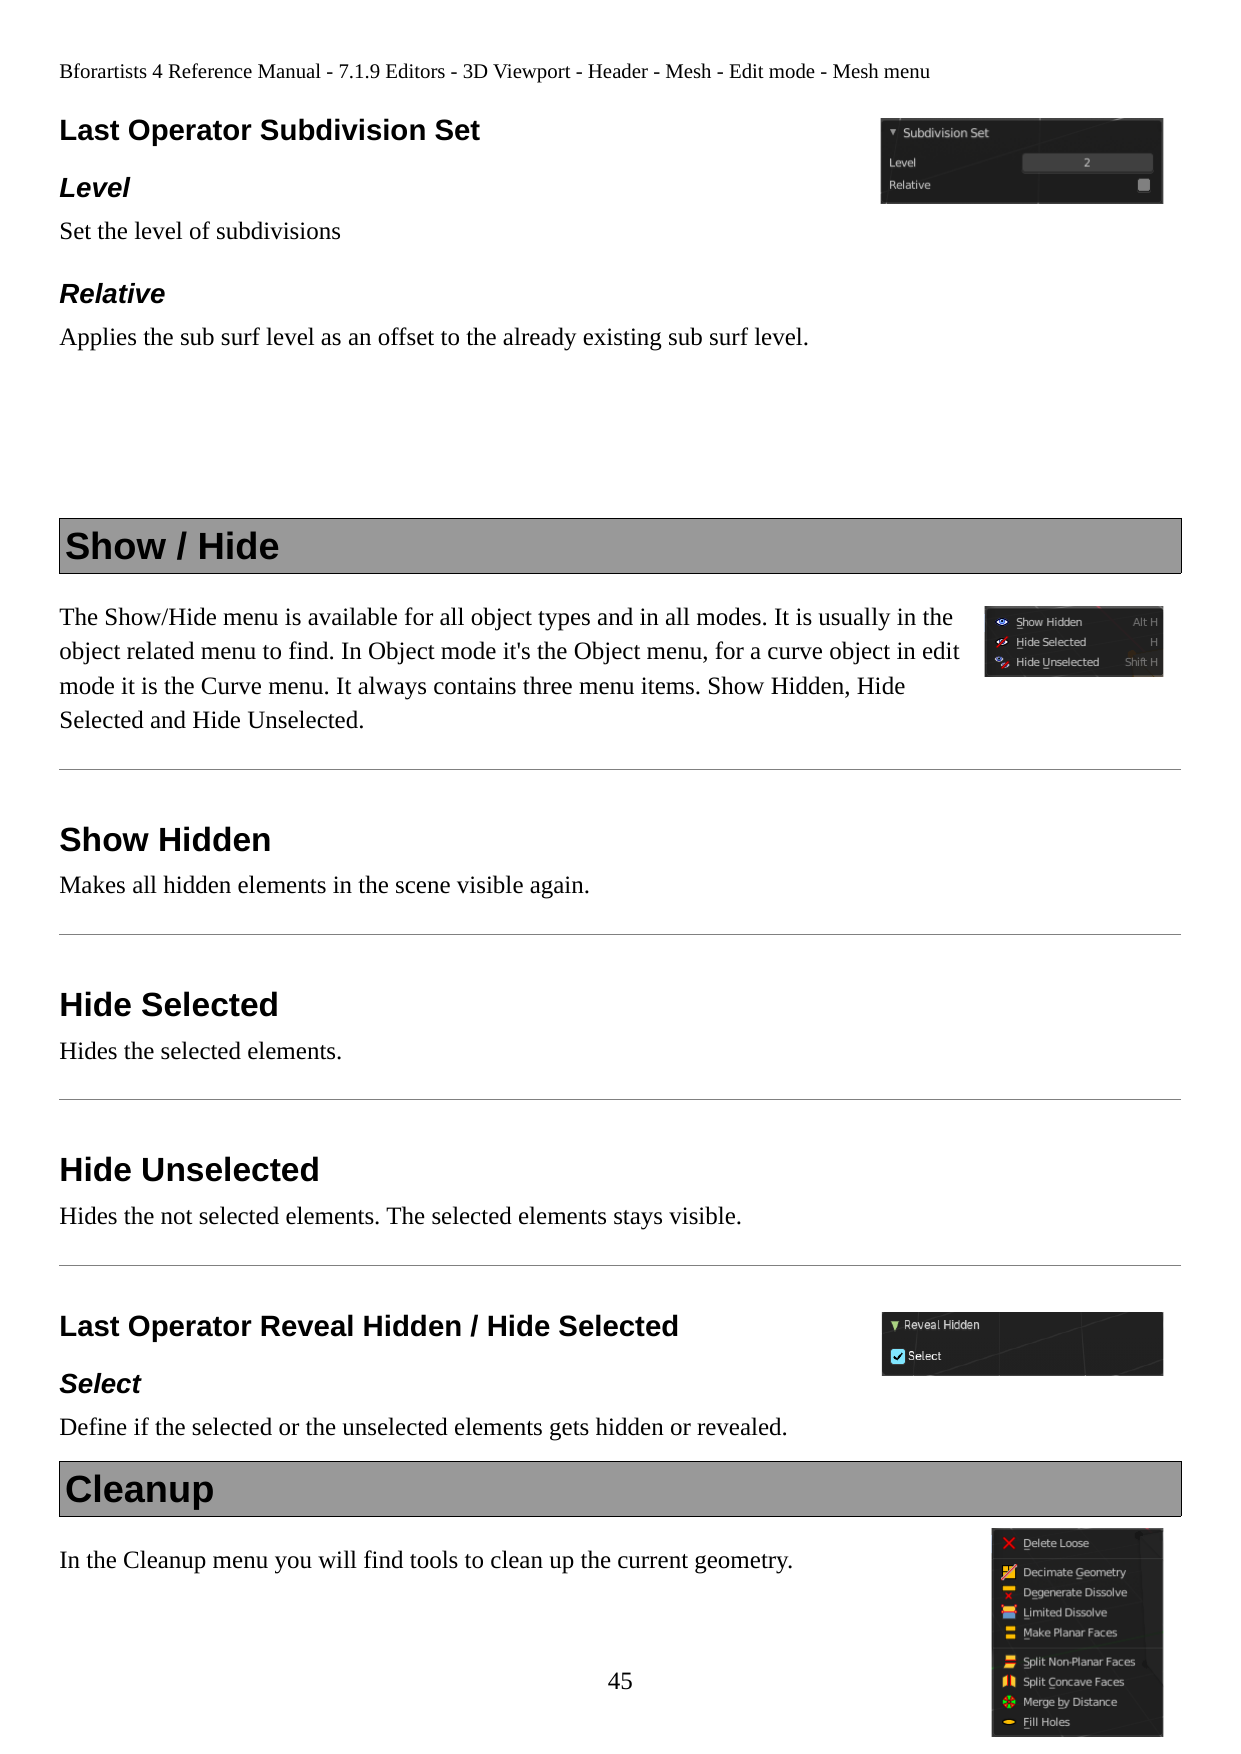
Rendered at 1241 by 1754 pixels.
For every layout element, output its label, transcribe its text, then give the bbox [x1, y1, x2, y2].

text Makes all hidden elements in the scene visible again. [59, 871, 1181, 899]
picture [881, 1312, 1164, 1376]
text Hides the not selected elements. The selected elements stays visible. [59, 1201, 1181, 1230]
text The Show/Hide menu is available for all object types and in all modes. It is usually in the object related menu to find. In Object mode it's the Object menu, for a curve object in edit mode it is the Curve menu. It always contains three menu items. Show Hidden, Hide Selected and Hide Unselected. [59, 602, 1181, 734]
subtitle Level [59, 171, 880, 203]
table_header Cleanup [60, 1462, 1181, 1516]
picture [991, 1528, 1164, 1737]
text Set the level of subdivisions [59, 216, 1181, 244]
text Define if the selected or the unselected elements gets hidden or revealed. [59, 1412, 1181, 1441]
picture [984, 606, 1164, 677]
text Hides the selected elements. [59, 1036, 1181, 1064]
text Applies the sub surf level as an offset to the already existing sub surf level. [59, 322, 1181, 350]
text In the Cleanup menu you will find tools to clean up the current geometry. [59, 1545, 991, 1574]
subtitle Hide Selected [59, 985, 1181, 1023]
subtitle Relative [59, 277, 1181, 309]
subtitle Last Operator Reveal Hidden / Hide Selected [59, 1309, 1181, 1343]
subtitle Show Hidden [59, 819, 1181, 858]
picture [880, 118, 1164, 204]
subtitle Hide Unselected [59, 1150, 1181, 1188]
subtitle [1164, 171, 1181, 203]
table_header Show / Hide [60, 519, 1181, 573]
subtitle Last Operator Subdivision Set [59, 113, 1181, 146]
subtitle Select [59, 1368, 1181, 1399]
